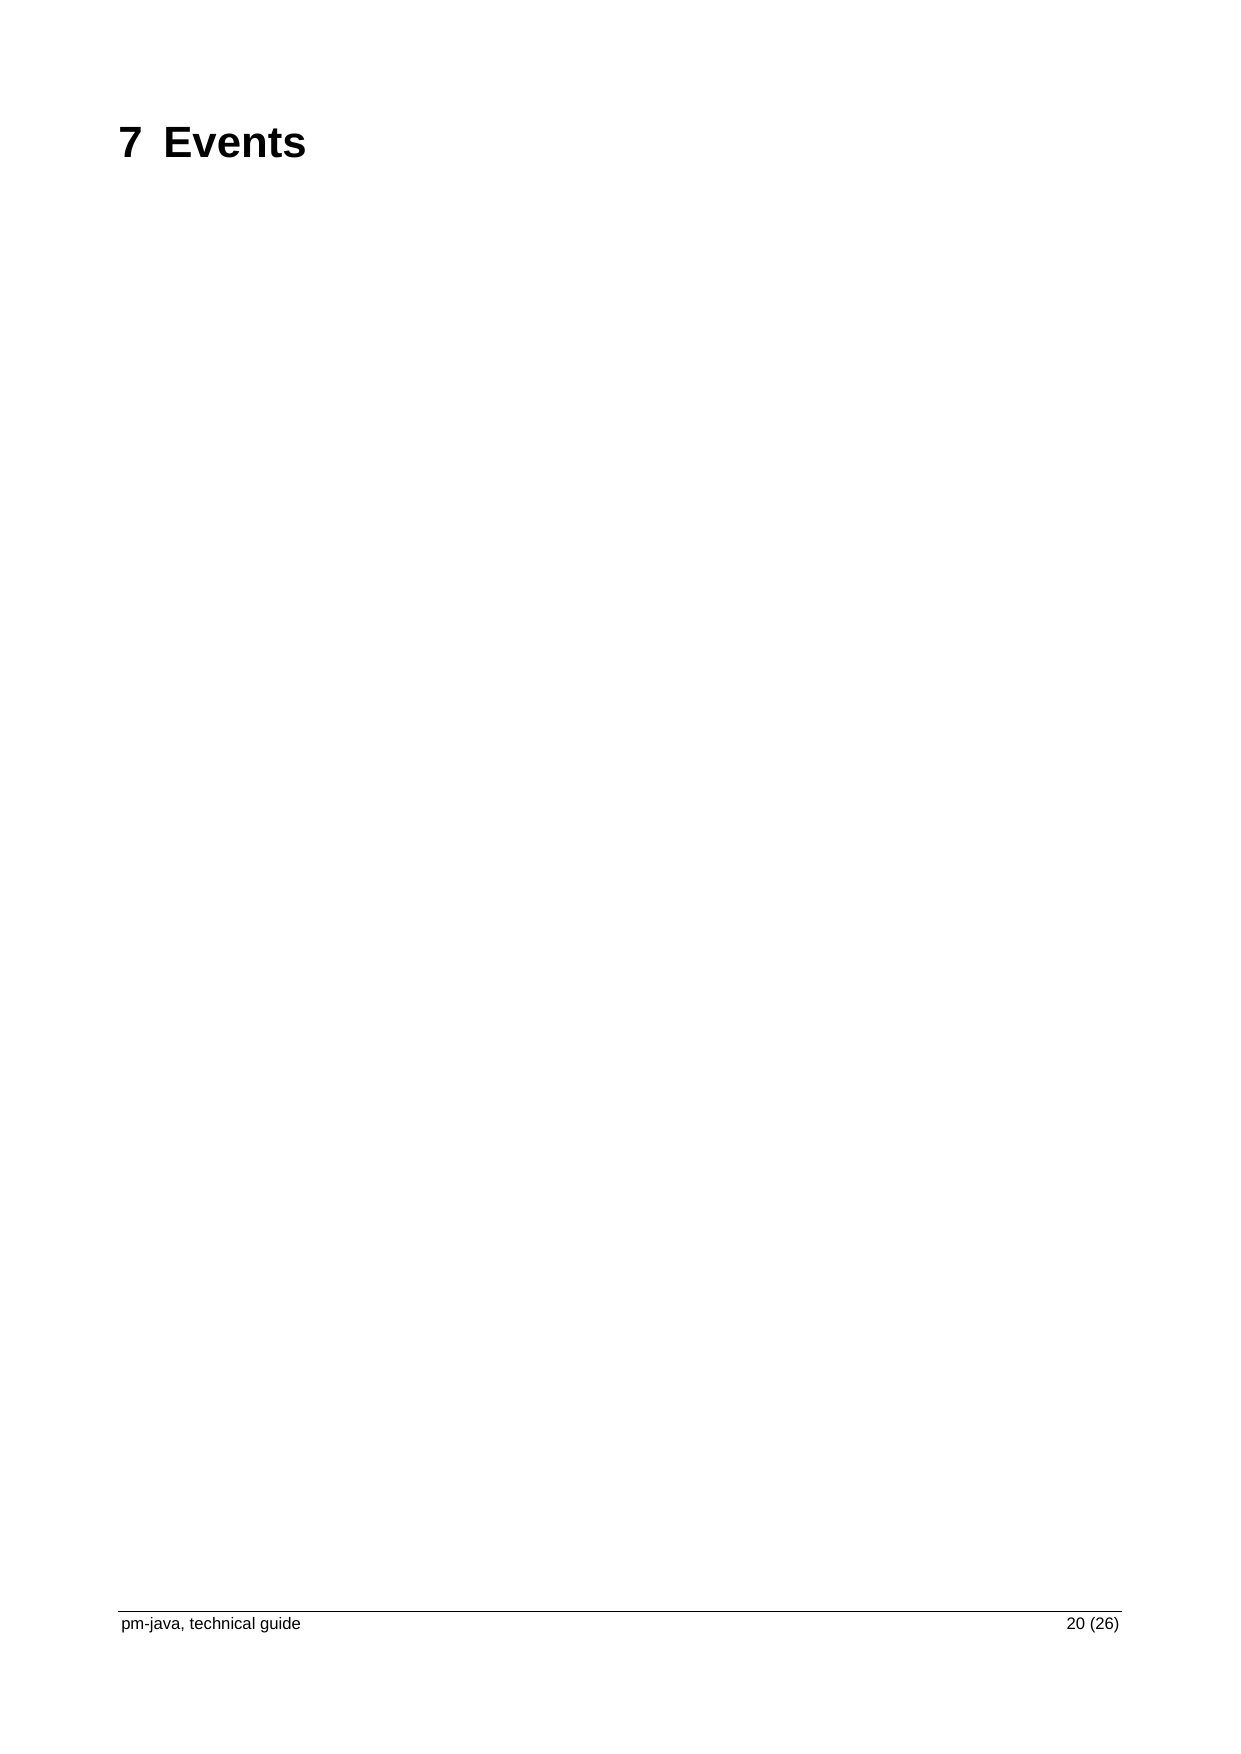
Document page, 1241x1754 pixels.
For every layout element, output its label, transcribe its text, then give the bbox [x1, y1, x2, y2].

subtitle Events [118, 118, 1122, 167]
